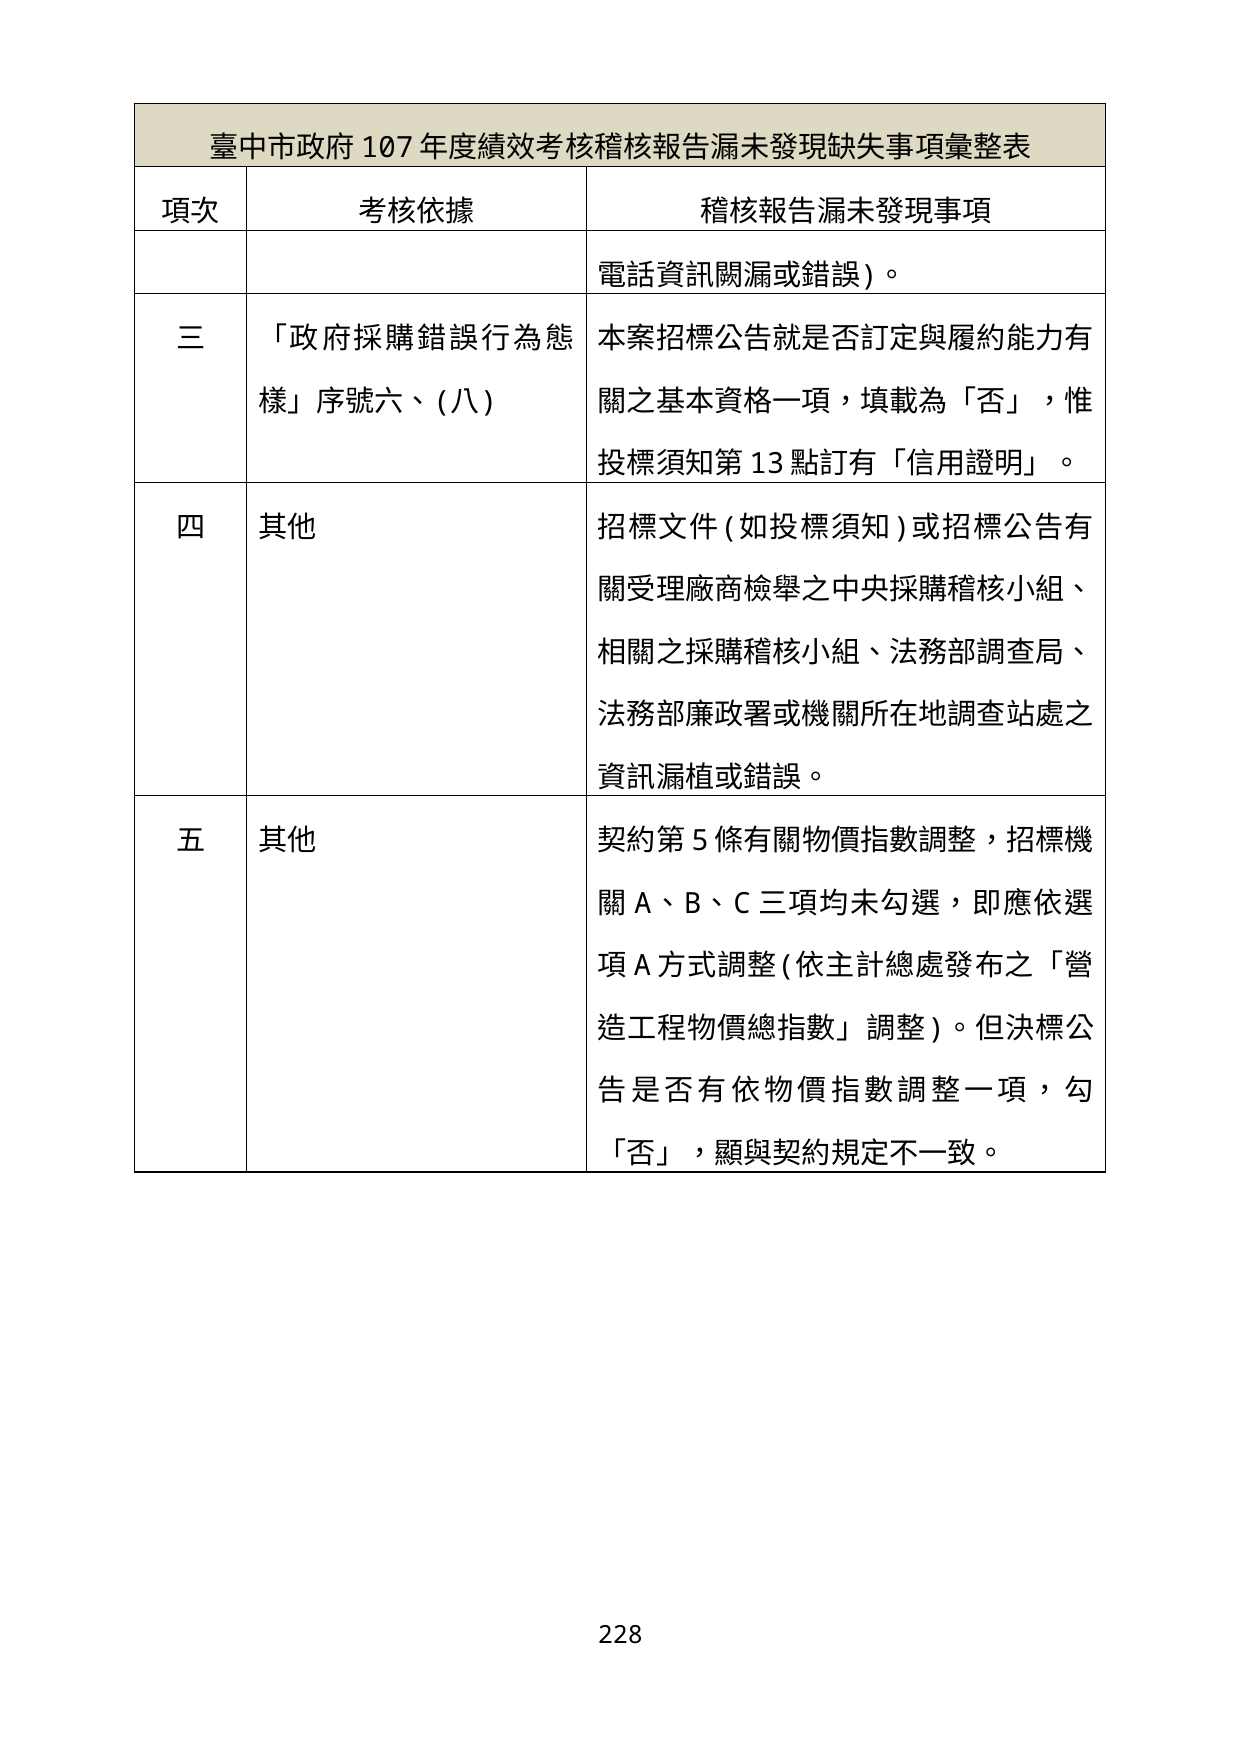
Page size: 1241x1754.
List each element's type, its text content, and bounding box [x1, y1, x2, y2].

table_cell [247, 231, 586, 293]
table_cell 稽核報告漏未發現事項 [587, 167, 1105, 230]
table_cell 其他 [247, 483, 586, 795]
table_cell 項次 [135, 167, 246, 230]
table_header 臺中市政府107年度績效考核稽核報告漏未發現缺失事項彙整表 [135, 104, 1105, 166]
table_cell 「政府採購錯誤行為態樣」序號六、(八) [247, 294, 586, 482]
table_cell 考核依據 [247, 167, 586, 230]
table_cell 五 [135, 796, 246, 1171]
table_cell 電話資訊闕漏或錯誤)。 [587, 231, 1105, 293]
table_cell 招標文件(如投標須知)或招標公告有關受理廠商檢舉之中央採購稽核小組、相關之採購稽核小組、法務部調查局、法務部廉政署或機關所在地調查站處之資訊漏植或錯誤。 [587, 483, 1105, 795]
table_cell 三 [135, 294, 246, 482]
table_cell 其他 [247, 796, 586, 1171]
table_cell [135, 231, 246, 293]
table_cell 契約第5條有關物價指數調整，招標機關A、B、C三項均未勾選，即應依選項A方式調整(依主計總處發布之「營造工程物價總指數」調整)。但決標公告是否有依物價指數調整一項，勾「否」，顯與契約規定不一致。 [587, 796, 1105, 1171]
table_cell 本案招標公告就是否訂定與履約能力有關之基本資格一項，填載為「否」，惟投標須知第13點訂有「信用證明」。 [587, 294, 1105, 482]
table_cell 四 [135, 483, 246, 795]
